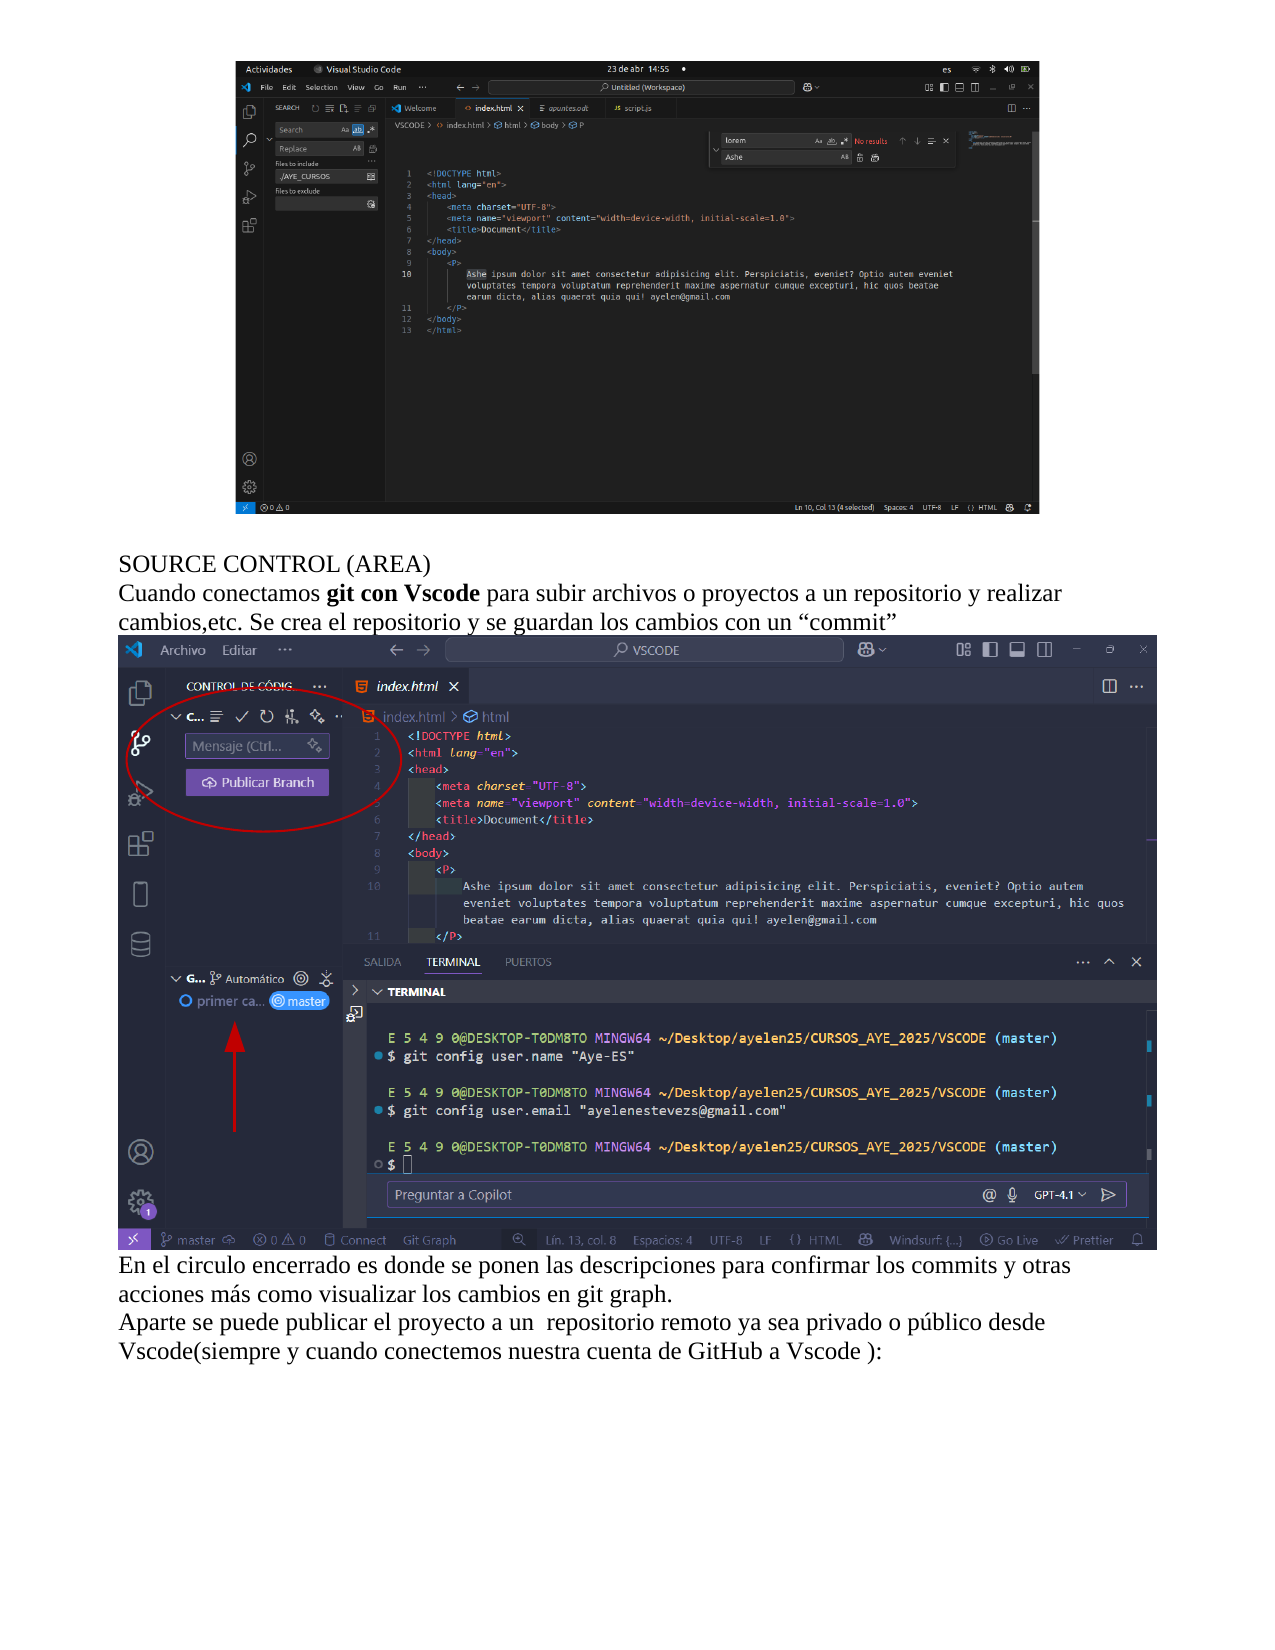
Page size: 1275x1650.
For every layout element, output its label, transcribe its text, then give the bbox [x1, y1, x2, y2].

text En el circulo encerrado es donde se ponen las descripciones para confirmar los commits y otras acciones más como visualizar los cambios en git graph. [118, 1250, 1157, 1307]
text SOURCE CONTROL (AREA) [118, 549, 1157, 578]
text Aparte se puede publicar el proyecto a un repositorio remoto ya sea privado o público desde Vscode(siempre y cuando conectemos nuestra cuenta de GitHub a Vscode ): [118, 1307, 1157, 1365]
text Cuando conectamos git con Vscode para subir archivos o proyectos a un repositorio y realizar cambios,etc. Se crea el repositorio y se guardan los cambios con un “commit” [118, 578, 1157, 635]
